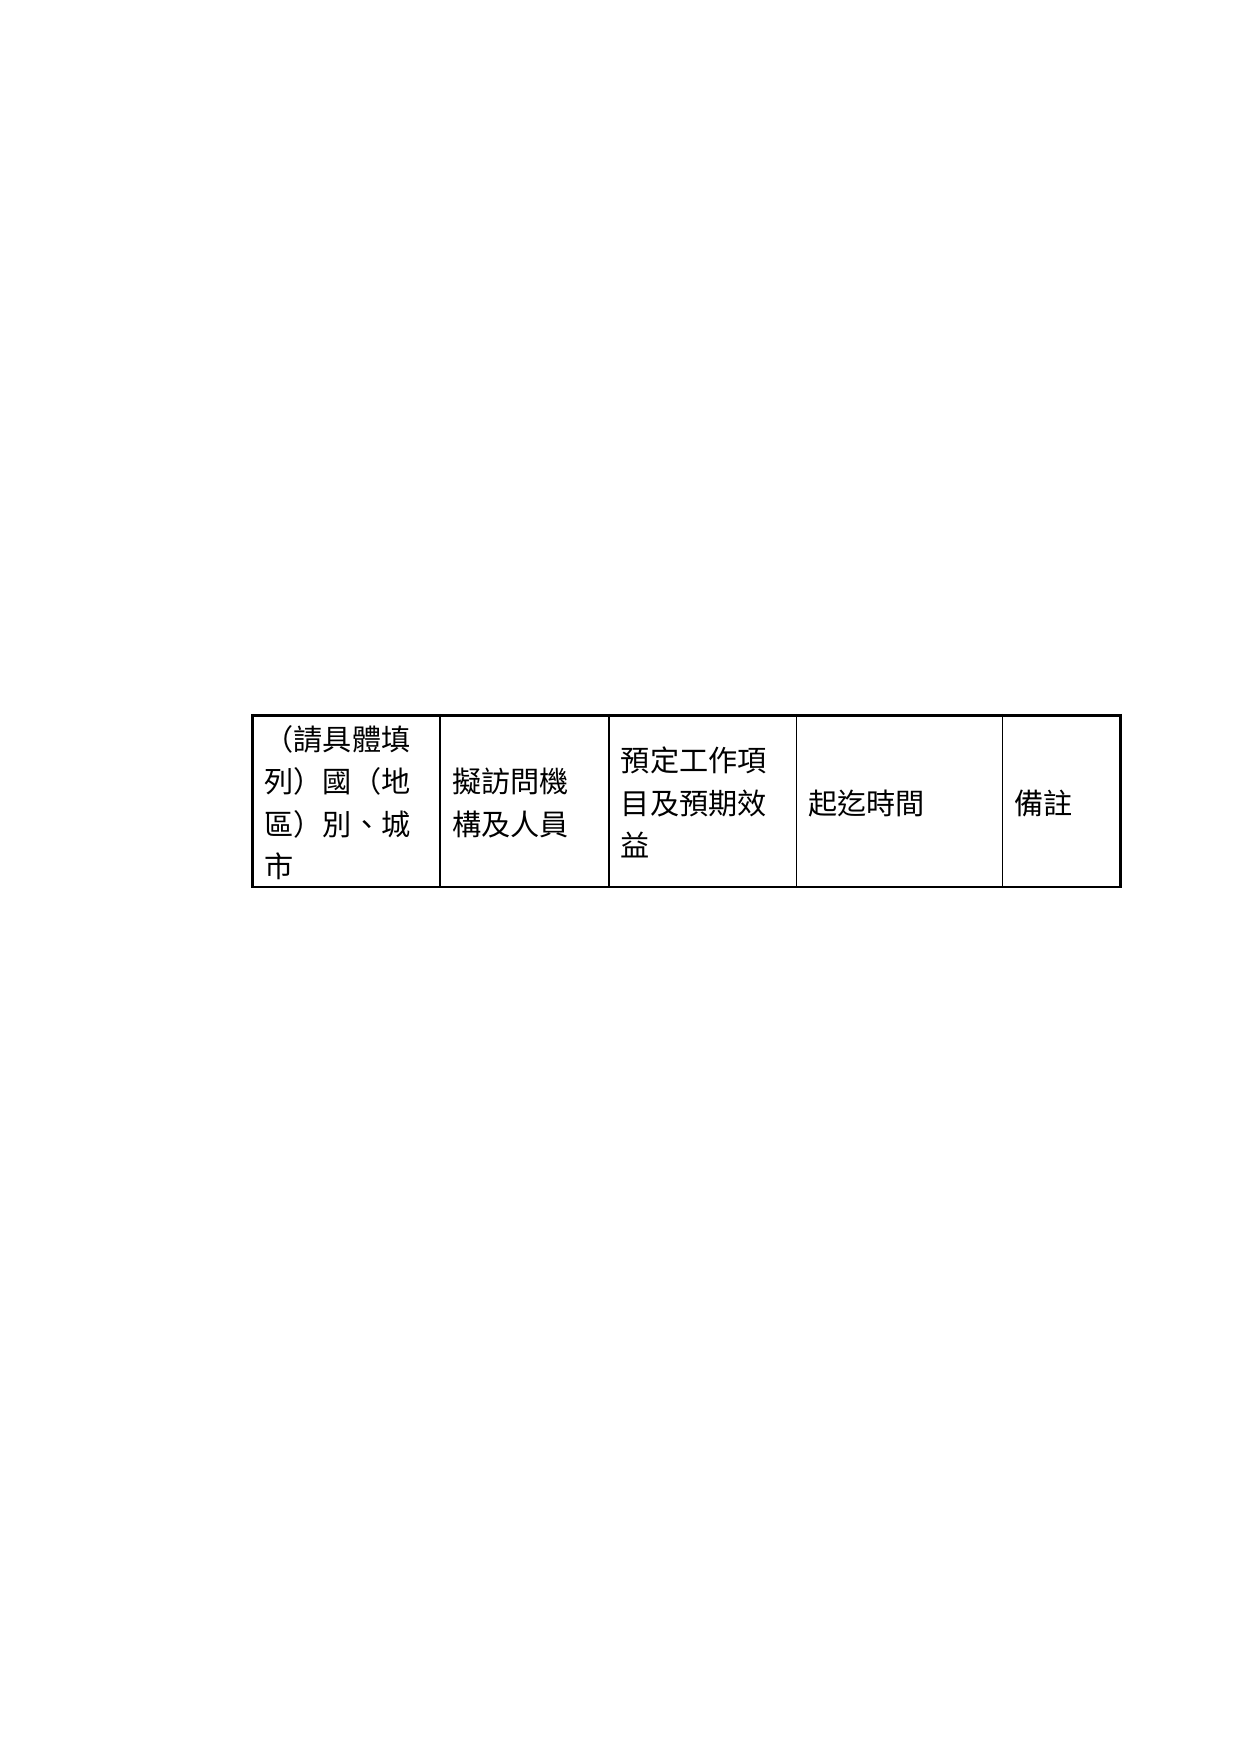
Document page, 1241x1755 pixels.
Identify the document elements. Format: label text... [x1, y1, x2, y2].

table_header 擬訪問機構及人員 [441, 717, 608, 886]
table_header （請具體填列）國（地區）別、城市 [254, 717, 439, 886]
table_header 預定工作項目及預期效益 [610, 717, 796, 886]
table_header 備註 [1003, 717, 1119, 886]
table_header 起迄時間 [797, 717, 1002, 886]
